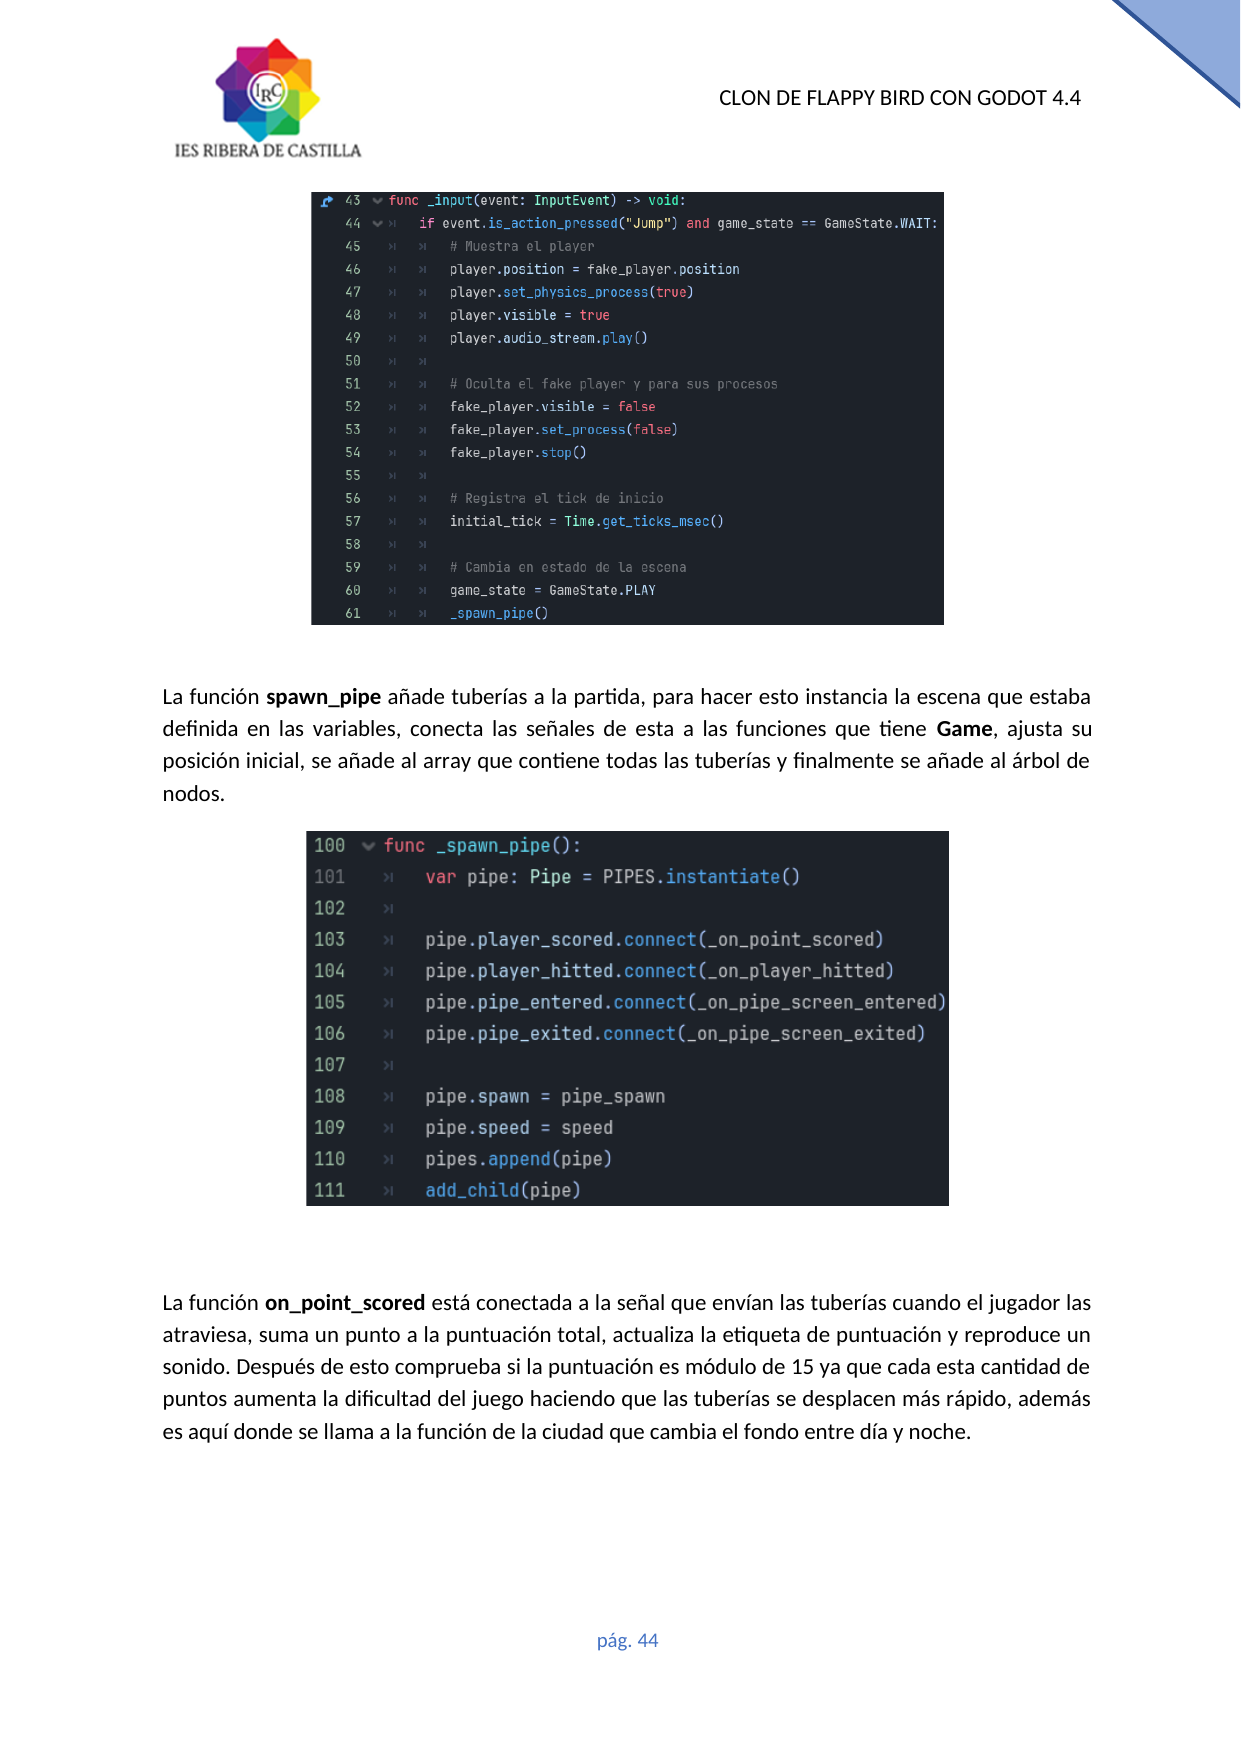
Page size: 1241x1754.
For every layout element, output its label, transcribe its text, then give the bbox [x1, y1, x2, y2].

picture [306, 831, 949, 1206]
text La función spawn_pipe añade tuberías a la partida, para hacer esto instancia la escena que estaba definida en las variables, conecta las señales de esta a las funciones que tiene Game, ajusta su posición inicial, se añade al array que contiene todas las tuberías y finalmente se añade al árbol de nodos. [162, 682, 1093, 807]
picture [311, 192, 944, 625]
text La función on_point_scored está conectada a la señal que envían las tuberías cuando el jugador las atraviesa, suma un punto a la puntuación total, actualiza la etiqueta de puntuación y reproduce un sonido. Después de esto comprueba si la puntuación es módulo de 15 ya que cada esta cantidad de puntos aumenta la dificultad del juego haciendo que las tuberías se desplacen más rápido, además es aquí donde se llama a la función de la ciudad que cambia el fondo entre día y noche. [162, 1288, 1093, 1445]
picture [173, 29, 366, 164]
